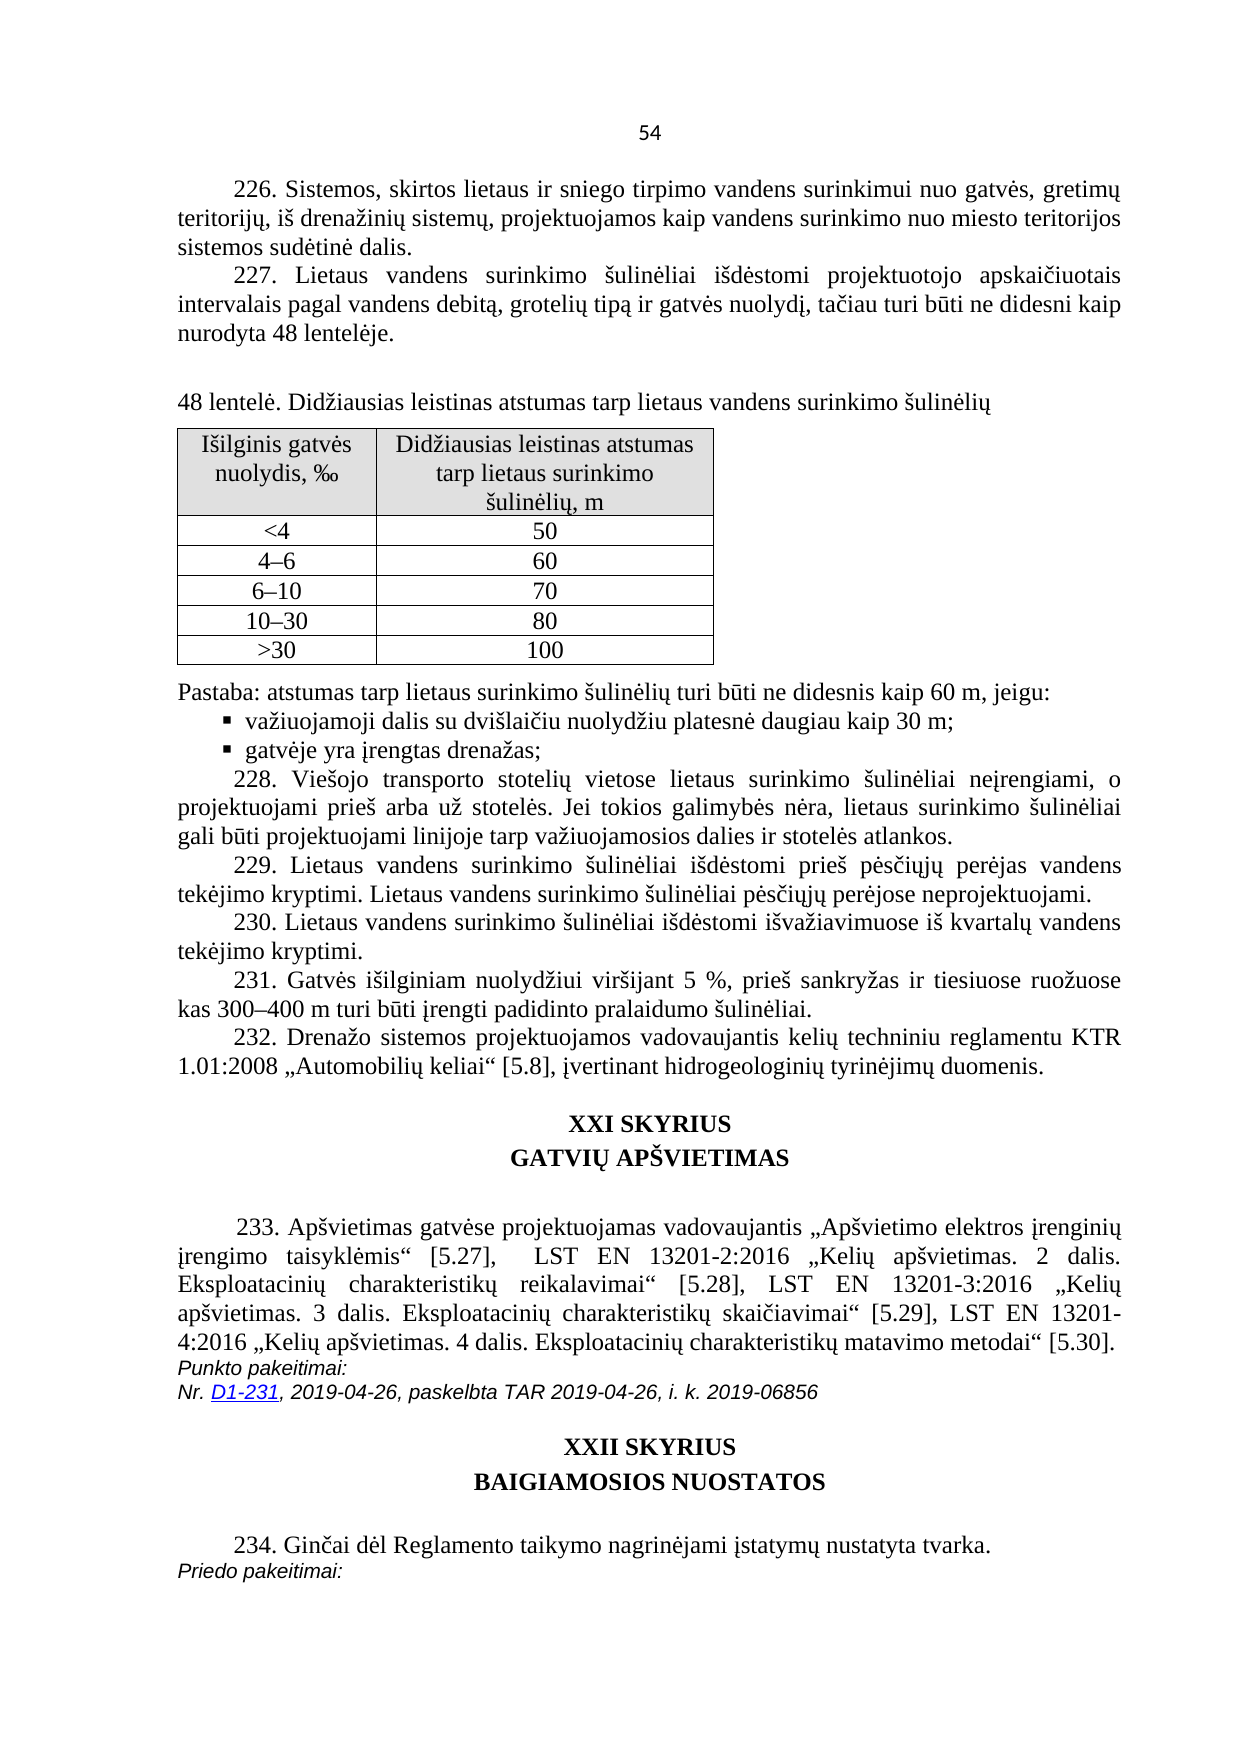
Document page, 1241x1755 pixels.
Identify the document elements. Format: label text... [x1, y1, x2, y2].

text 231. Gatvės išilginiam nuolydžiui viršijant 5 %, prieš sankryžas ir tiesiuose ruožuose kas 300–400 m turi būti įrengti padidinto pralaidumo šulinėliai. [177, 965, 1122, 1022]
text Nr. D1-231, 2019-04-26, paskelbta TAR 2019-04-26, i. k. 2019-06856 [177, 1380, 1122, 1404]
text Priedo pakeitimai: [177, 1559, 1122, 1583]
table_cell 60 [377, 546, 713, 575]
text gatvėje yra įrengtas drenažas; [221, 735, 1122, 764]
text 227. Lietaus vandens surinkimo šulinėliai išdėstomi projektuotojo apskaičiuotais intervalais pagal vandens debitą, grotelių tipą ir gatvės nuolydį, tačiau turi būti ne didesni kaip nurodyta 48 lentelėje. [177, 260, 1122, 347]
table_header Išilginis gatvės nuolydis, ‰ [178, 429, 376, 515]
text 230. Lietaus vandens surinkimo šulinėliai išdėstomi išvažiavimuose iš kvartalų vandens tekėjimo kryptimi. [177, 907, 1122, 965]
text GATVIŲ APŠVIETIMAS [177, 1143, 1122, 1172]
table_cell <4 [178, 516, 376, 545]
text Pastaba: atstumas tarp lietaus surinkimo šulinėlių turi būti ne didesnis kaip 60 m, jeigu: [177, 677, 1122, 706]
text XXII SKYRIUS [177, 1432, 1122, 1461]
table_cell 10–30 [178, 606, 376, 634]
text 232. Drenažo sistemos projektuojamos vadovaujantis kelių techniniu reglamentu KTR 1.01:2008 „Automobilių keliai“ [5.8], įvertinant hidrogeologinių tyrinėjimų duomenis. [177, 1022, 1122, 1080]
text 229. Lietaus vandens surinkimo šulinėliai išdėstomi prieš pėsčiųjų perėjas vandens tekėjimo kryptimi. Lietaus vandens surinkimo šulinėliai pėsčiųjų perėjose neprojektuojami. [177, 850, 1122, 907]
table_cell 70 [377, 576, 713, 605]
table_cell 6–10 [178, 576, 376, 605]
table_cell 50 [377, 516, 713, 545]
text baigiamosios nuostatos [177, 1467, 1122, 1496]
text XXI SKYRIUS [177, 1109, 1122, 1137]
text 48 lentelė. Didžiausias leistinas atstumas tarp lietaus vandens surinkimo šulinėlių [177, 387, 1122, 416]
table_cell >30 [178, 636, 376, 664]
text 226. Sistemos, skirtos lietaus ir sniego tirpimo vandens surinkimui nuo gatvės, gretimų teritorijų, iš drenažinių sistemų, projektuojamos kaip vandens surinkimo nuo miesto teritorijos sistemos sudėtinė dalis. [177, 174, 1122, 260]
table_header Didžiausias leistinas atstumas tarp lietaus surinkimo šulinėlių, m [377, 429, 713, 515]
text 234. Ginčai dėl Reglamento taikymo nagrinėjami įstatymų nustatyta tvarka. [177, 1530, 1122, 1559]
table_cell 4–6 [178, 546, 376, 575]
table_cell 80 [377, 606, 713, 634]
text 233. Apšvietimas gatvėse projektuojamas vadovaujantis „Apšvietimo elektros įrenginių įrengimo taisyklėmis“ [5.27], LST EN 13201-2:2016 „Kelių apšvietimas. 2 dalis. Eksploatacinių charakteristikų reikalavimai“ [5.28], LST EN 13201-3:2016 „Kelių apšvietimas. 3 dalis. Eksploatacinių charakteristikų skaičiavimai“ [5.29], LST EN 13201-4:2016 „Kelių apšvietimas. 4 dalis. Eksploatacinių charakteristikų matavimo metodai“ [5.30]. [177, 1212, 1122, 1356]
text 228. Viešojo transporto stotelių vietose lietaus surinkimo šulinėliai neįrengiami, o projektuojami prieš arba už stotelės. Jei tokios galimybės nėra, lietaus surinkimo šulinėliai gali būti projektuojami linijoje tarp važiuojamosios dalies ir stotelės atlankos. [177, 764, 1122, 850]
text Punkto pakeitimai: [177, 1356, 1122, 1380]
table_cell 100 [377, 636, 713, 664]
text važiuojamoji dalis su dvišlaičiu nuolydžiu platesnė daugiau kaip 30 m; [221, 706, 1122, 735]
